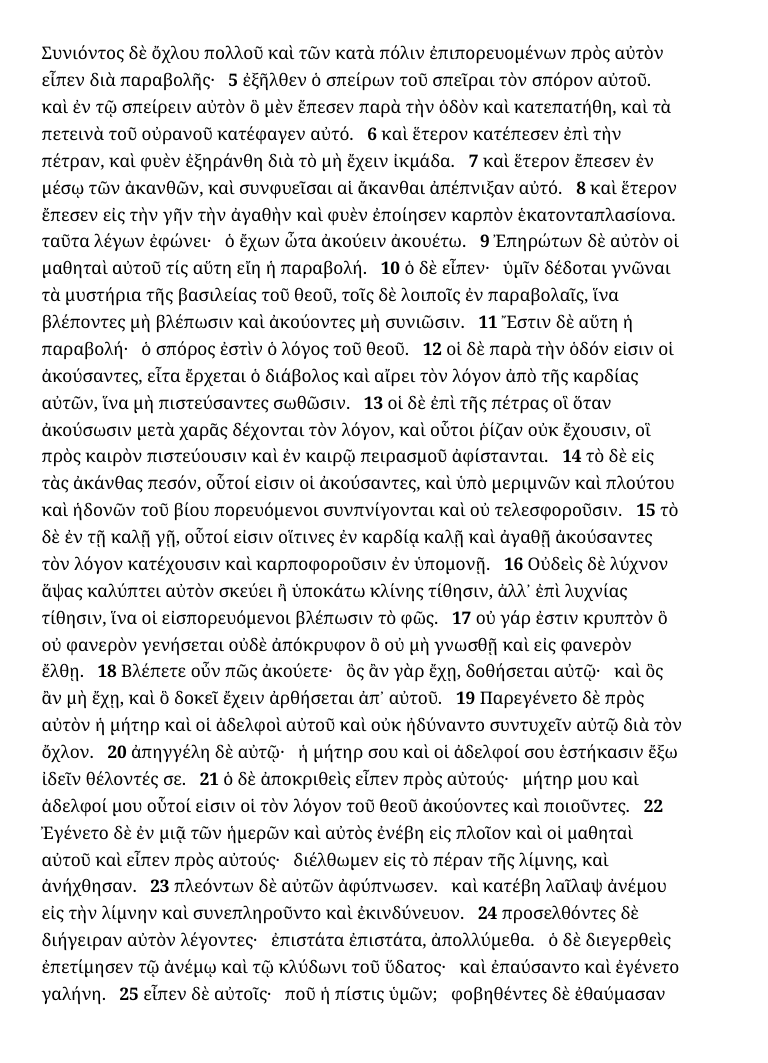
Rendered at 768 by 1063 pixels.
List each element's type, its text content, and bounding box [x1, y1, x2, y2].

text Συνιόντος δὲ ὄχλου πολλοῦ καὶ τῶν κατὰ πόλιν ἐπιπορευομένων πρὸς αὐτὸν εἶπεν διὰ παραβολῆς· 5 ἐξῆλθεν ὁ σπείρων τοῦ σπεῖραι τὸν σπόρον αὐτοῦ. καὶ ἐν τῷ σπείρειν αὐτὸν ὃ μὲν ἔπεσεν παρὰ τὴν ὁδὸν καὶ κατεπατήθη, καὶ τὰ πετεινὰ τοῦ οὐρανοῦ κατέφαγεν αὐτό. 6 καὶ ἕτερον κατέπεσεν ἐπὶ τὴν πέτραν, καὶ φυὲν ἐξηράνθη διὰ τὸ μὴ ἔχειν ἰκμάδα. 7 καὶ ἕτερον ἔπεσεν ἐν μέσῳ τῶν ἀκανθῶν, καὶ συνφυεῖσαι αἱ ἄκανθαι ἀπέπνιξαν αὐτό. 8 καὶ ἕτερον ἔπεσεν εἰς τὴν γῆν τὴν ἀγαθὴν καὶ φυὲν ἐποίησεν καρπὸν ἑκατονταπλασίονα. ταῦτα λέγων ἐφώνει· ὁ ἔχων ὦτα ἀκούειν ἀκουέτω. 9 Ἐπηρώτων δὲ αὐτὸν οἱ μαθηταὶ αὐτοῦ τίς αὕτη εἴη ἡ παραβολή. 10 ὁ δὲ εἶπεν· ὑμῖν δέδοται γνῶναι τὰ μυστήρια τῆς βασιλείας τοῦ θεοῦ, τοῖς δὲ λοιποῖς ἐν παραβολαῖς, ἵνα βλέποντες μὴ βλέπωσιν καὶ ἀκούοντες μὴ συνιῶσιν. 11 Ἔστιν δὲ αὕτη ἡ παραβολή· ὁ σπόρος ἐστὶν ὁ λόγος τοῦ θεοῦ. 12 οἱ δὲ παρὰ τὴν ὁδόν εἰσιν οἱ ἀκούσαντες, εἶτα ἔρχεται ὁ διάβολος καὶ αἴρει τὸν λόγον ἀπὸ τῆς καρδίας αὐτῶν, ἵνα μὴ πιστεύσαντες σωθῶσιν. 13 οἱ δὲ ἐπὶ τῆς πέτρας οἳ ὅταν ἀκούσωσιν μετὰ χαρᾶς δέχονται τὸν λόγον, καὶ οὗτοι ῥίζαν οὐκ ἔχουσιν, οἳ πρὸς καιρὸν πιστεύουσιν καὶ ἐν καιρῷ πειρασμοῦ ἀφίστανται. 14 τὸ δὲ εἰς τὰς ἀκάνθας πεσόν, οὗτοί εἰσιν οἱ ἀκούσαντες, καὶ ὑπὸ μεριμνῶν καὶ πλούτου καὶ ἡδονῶν τοῦ βίου πορευόμενοι συνπνίγονται καὶ οὐ τελεσφοροῦσιν. 15 τὸ δὲ ἐν τῇ καλῇ γῇ, οὗτοί εἰσιν οἵτινες ἐν καρδίᾳ καλῇ καὶ ἀγαθῇ ἀκούσαντες τὸν λόγον κατέχουσιν καὶ καρποφοροῦσιν ἐν ὑπομονῇ. 16 Οὐδεὶς δὲ λύχνον ἅψας καλύπτει αὐτὸν σκεύει ἢ ὑποκάτω κλίνης τίθησιν, ἀλλ᾽ ἐπὶ λυχνίας τίθησιν, ἵνα οἱ εἰσπορευόμενοι βλέπωσιν τὸ φῶς. 17 οὐ γάρ ἐστιν κρυπτὸν ὃ οὐ φανερὸν γενήσεται οὐδὲ ἀπόκρυφον ὃ οὐ μὴ γνωσθῇ καὶ εἰς φανερὸν ἔλθῃ. 18 Βλέπετε οὖν πῶς ἀκούετε· ὃς ἂν γὰρ ἔχῃ, δοθήσεται αὐτῷ· καὶ ὃς ἂν μὴ ἔχῃ, καὶ ὃ δοκεῖ ἔχειν ἀρθήσεται ἀπ᾽ αὐτοῦ. 19 Παρεγένετο δὲ πρὸς αὐτὸν ἡ μήτηρ καὶ οἱ ἀδελφοὶ αὐτοῦ καὶ οὐκ ἠδύναντο συντυχεῖν αὐτῷ διὰ τὸν ὄχλον. 20 ἀπηγγέλη δὲ αὐτῷ· ἡ μήτηρ σου καὶ οἱ ἀδελφοί σου ἑστήκασιν ἔξω ἰδεῖν θέλοντές σε. 21 ὁ δὲ ἀποκριθεὶς εἶπεν πρὸς αὐτούς· μήτηρ μου καὶ ἀδελφοί μου οὗτοί εἰσιν οἱ τὸν λόγον τοῦ θεοῦ ἀκούοντες καὶ ποιοῦντες. 22 Ἐγένετο δὲ ἐν μιᾷ τῶν ἡμερῶν καὶ αὐτὸς ἐνέβη εἰς πλοῖον καὶ οἱ μαθηταὶ αὐτοῦ καὶ εἶπεν πρὸς αὐτούς· διέλθωμεν εἰς τὸ πέραν τῆς λίμνης, καὶ ἀνήχθησαν. 23 πλεόντων δὲ αὐτῶν ἀφύπνωσεν. καὶ κατέβη λαῖλαψ ἀνέμου εἰς τὴν λίμνην καὶ συνεπληροῦντο καὶ ἐκινδύνευον. 24 προσελθόντες δὲ διήγειραν αὐτὸν λέγοντες· ἐπιστάτα ἐπιστάτα, ἀπολλύμεθα. ὁ δὲ διεγερθεὶς ἐπετίμησεν τῷ ἀνέμῳ καὶ τῷ κλύδωνι τοῦ ὕδατος· καὶ ἐπαύσαντο καὶ ἐγένετο γαλήνη. 25 εἶπεν δὲ αὐτοῖς· ποῦ ἡ πίστις ὑμῶν; φοβηθέντες δὲ ἐθαύμασαν [41, 41, 685, 1005]
